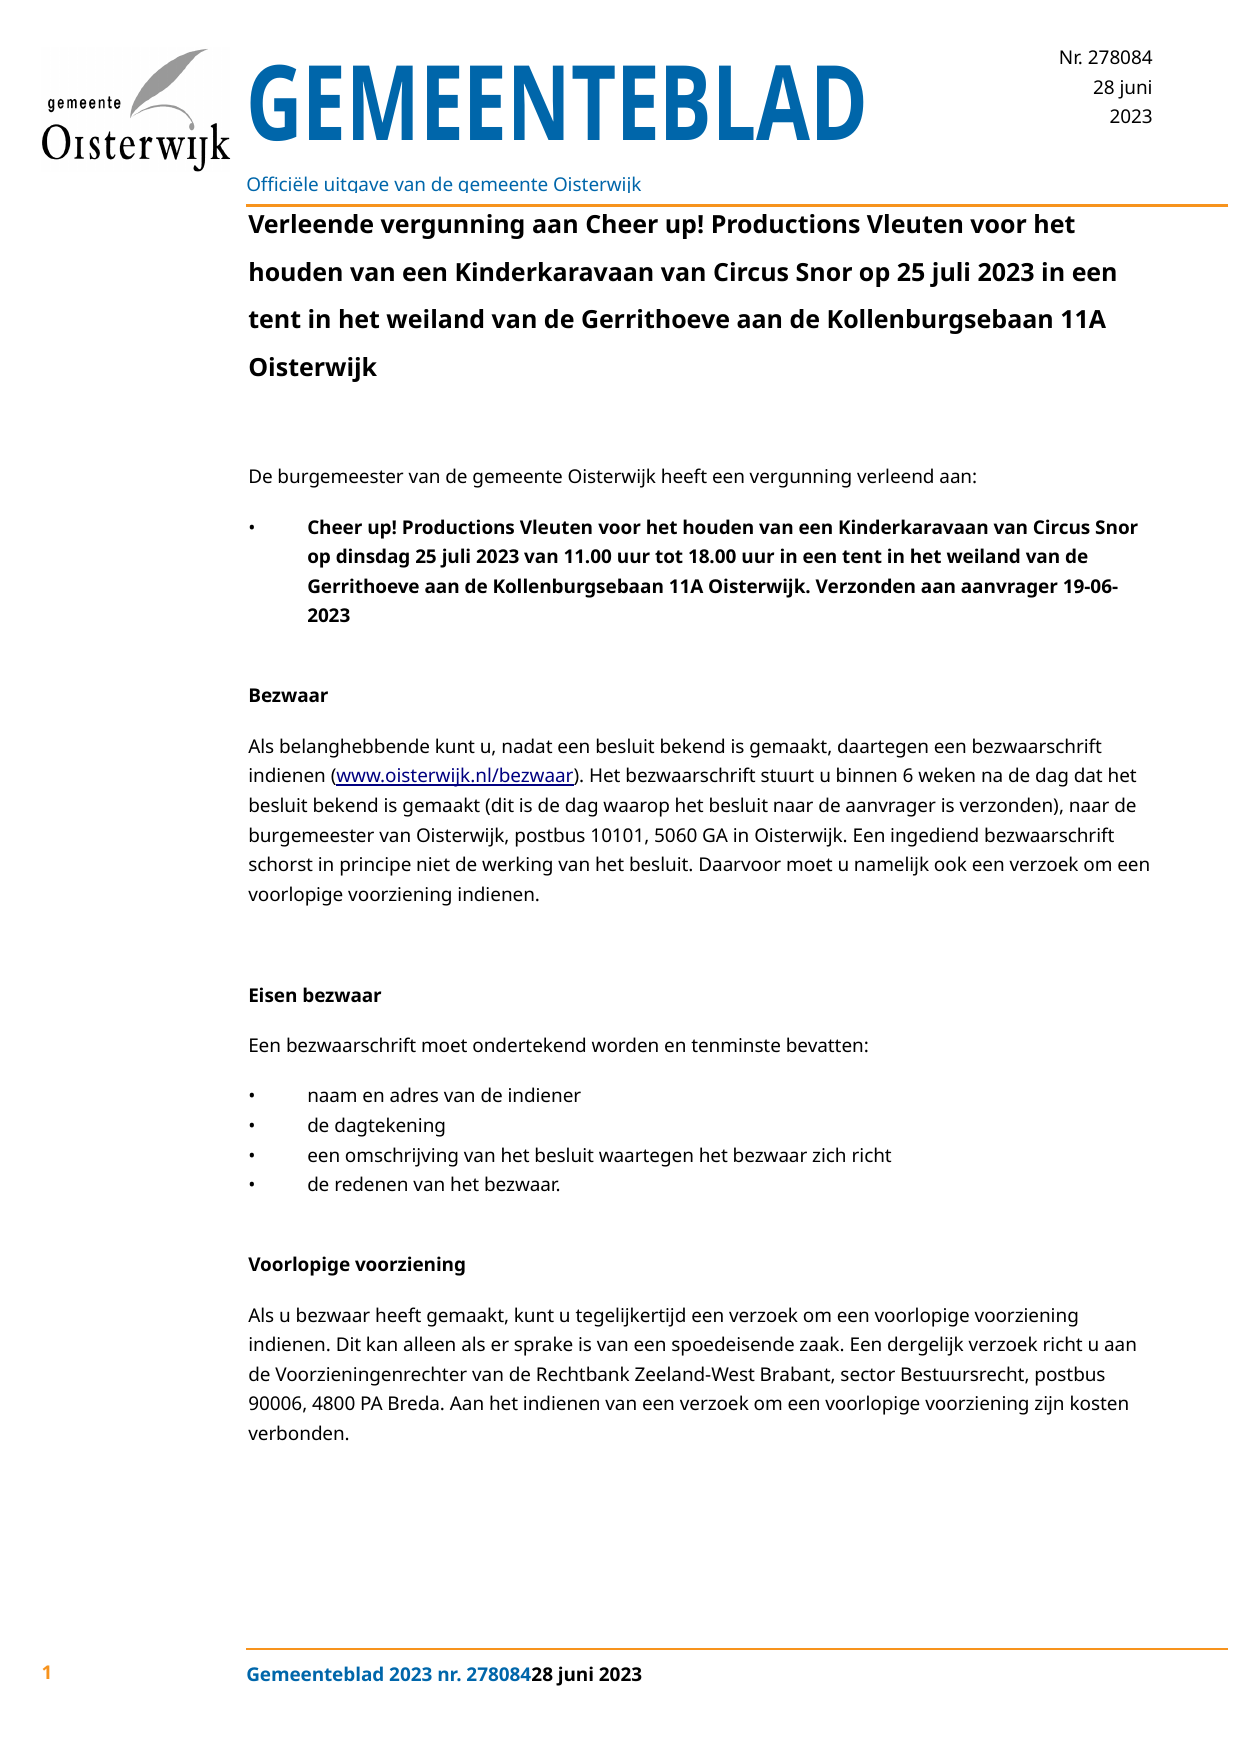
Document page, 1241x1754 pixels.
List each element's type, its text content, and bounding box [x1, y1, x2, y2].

text Eisen bezwaar [248, 982, 1152, 1008]
text Een bezwaarschrift moet ondertekend worden en tenminste bevatten: [248, 1032, 1152, 1058]
text Voorlopige voorziening [248, 1251, 1152, 1277]
list de redenen van het bezwaar. [248, 1171, 1152, 1197]
picture [41, 47, 231, 172]
list Cheer up! Productions Vleuten voor het houden van een Kinderkaravaan van Circus Snor op dinsdag 25 juli 2023 van 11.00 uur tot 18.00 uur in een tent in het weiland van de Gerrithoeve aan de Kollenburgsebaan 11A Oisterwijk. Verzonden aan aanvrager 19-06-2023 [248, 514, 1152, 628]
text Als u bezwaar heeft gemaakt, kunt u tegelijkertijd een verzoek om een voorlopige voorziening indienen. Dit kan alleen als er sprake is van een spoedeisende zaak. Een dergelijk verzoek richt u aan de Voorzieningenrechter van de Rechtbank Zeeland-West Brabant, sector Bestuursrecht, postbus 90006, 4800 PA Breda. Aan het indienen van een verzoek om een voorlopige voorziening zijn kosten verbonden. [248, 1302, 1152, 1446]
list de dagtekening [248, 1112, 1152, 1138]
text Verleende vergunning aan Cheer up! Productions Vleuten voor het houden van een Kinderkaravaan van Circus Snor op 25 juli 2023 in een tent in het weiland van de Gerrithoeve aan de Kollenburgsebaan 11A Oisterwijk [248, 207, 1152, 384]
list naam en adres van de indiener [248, 1083, 1152, 1108]
list een omschrijving van het besluit waartegen het bezwaar zich richt [248, 1142, 1152, 1168]
text Als belanghebbende kunt u, nadat een besluit bekend is gemaakt, daartegen een bezwaarschrift indienen (www.oisterwijk.nl/bezwaar). Het bezwaarschrift stuurt u binnen 6 weken na de dag dat het besluit bekend is gemaakt (dit is de dag waarop het besluit naar de aanvrager is verzonden), naar de burgemeester van Oisterwijk, postbus 10101, 5060 GA in Oisterwijk. Een ingediend bezwaarschrift schorst in principe niet de werking van het besluit. Daarvoor moet u namelijk ook een verzoek om een voorlopige voorziening indienen. [248, 733, 1152, 907]
text De burgemeester van de gemeente Oisterwijk heeft een vergunning verleend aan: [248, 463, 1152, 489]
text Bezwaar [248, 683, 1152, 708]
